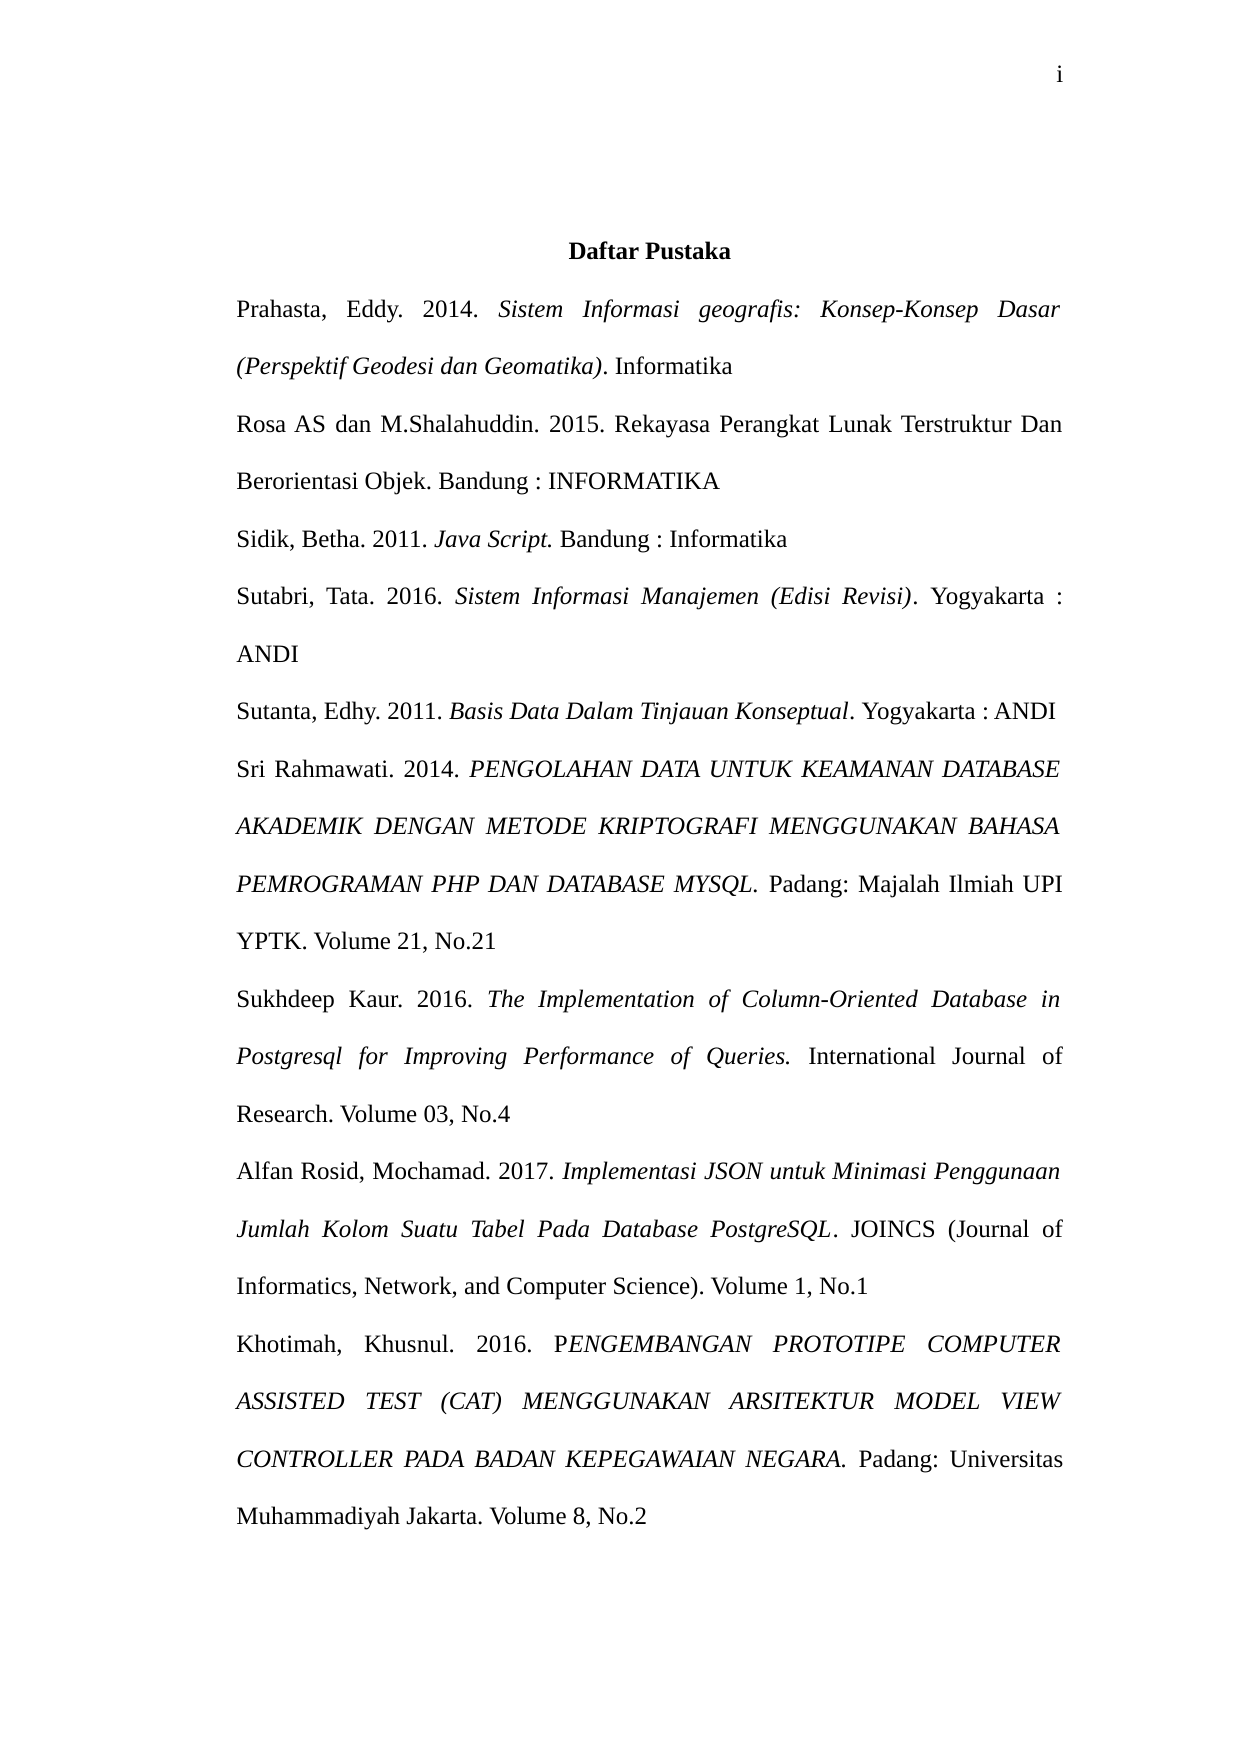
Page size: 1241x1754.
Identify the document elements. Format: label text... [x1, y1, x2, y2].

text Alfan Rosid, Mochamad. 2017. Implementasi JSON untuk Minimasi Penggunaan Jumlah Kolom Suatu Tabel Pada Database PostgreSQL. JOINCS (Journal of Informatics, Network, and Computer Science). Volume 1, No.1 [236, 1156, 1063, 1300]
text Sutanta, Edhy. 2011. Basis Data Dalam Tinjauan Konseptual. Yogyakarta : ANDI [236, 696, 1063, 725]
text Rosa AS dan M.Shalahuddin. 2015. Rekayasa Perangkat Lunak Terstruktur Dan Berorientasi Objek. Bandung : INFORMATIKA [236, 409, 1063, 495]
text Sri Rahmawati. 2014. PENGOLAHAN DATA UNTUK KEAMANAN DATABASE AKADEMIK DENGAN METODE KRIPTOGRAFI MENGGUNAKAN BAHASA PEMROGRAMAN PHP DAN DATABASE MYSQL. Padang: Majalah Ilmiah UPI YPTK. Volume 21, No.21 [236, 754, 1063, 955]
text Sukhdeep Kaur. 2016. The Implementation of Column-Oriented Database in Postgresql for Improving Performance of Queries. International Journal of Research. Volume 03, No.4 [236, 984, 1063, 1127]
text Khotimah, Khusnul. 2016. PENGEMBANGAN PROTOTIPE COMPUTER ASSISTED TEST (CAT) MENGGUNAKAN ARSITEKTUR MODEL VIEW CONTROLLER PADA BADAN KEPEGAWAIAN NEGARA. Padang: Universitas Muhammadiyah Jakarta. Volume 8, No.2 [236, 1329, 1063, 1530]
text Daftar Pustaka [236, 236, 1063, 265]
text Sutabri, Tata. 2016. Sistem Informasi Manajemen (Edisi Revisi). Yogyakarta : ANDI [236, 581, 1063, 667]
text Sidik, Betha. 2011. Java Script. Bandung : Informatika [236, 524, 1063, 552]
text Prahasta, Eddy. 2014. Sistem Informasi geografis: Konsep-Konsep Dasar (Perspektif Geodesi dan Geomatika). Informatika [236, 294, 1063, 380]
